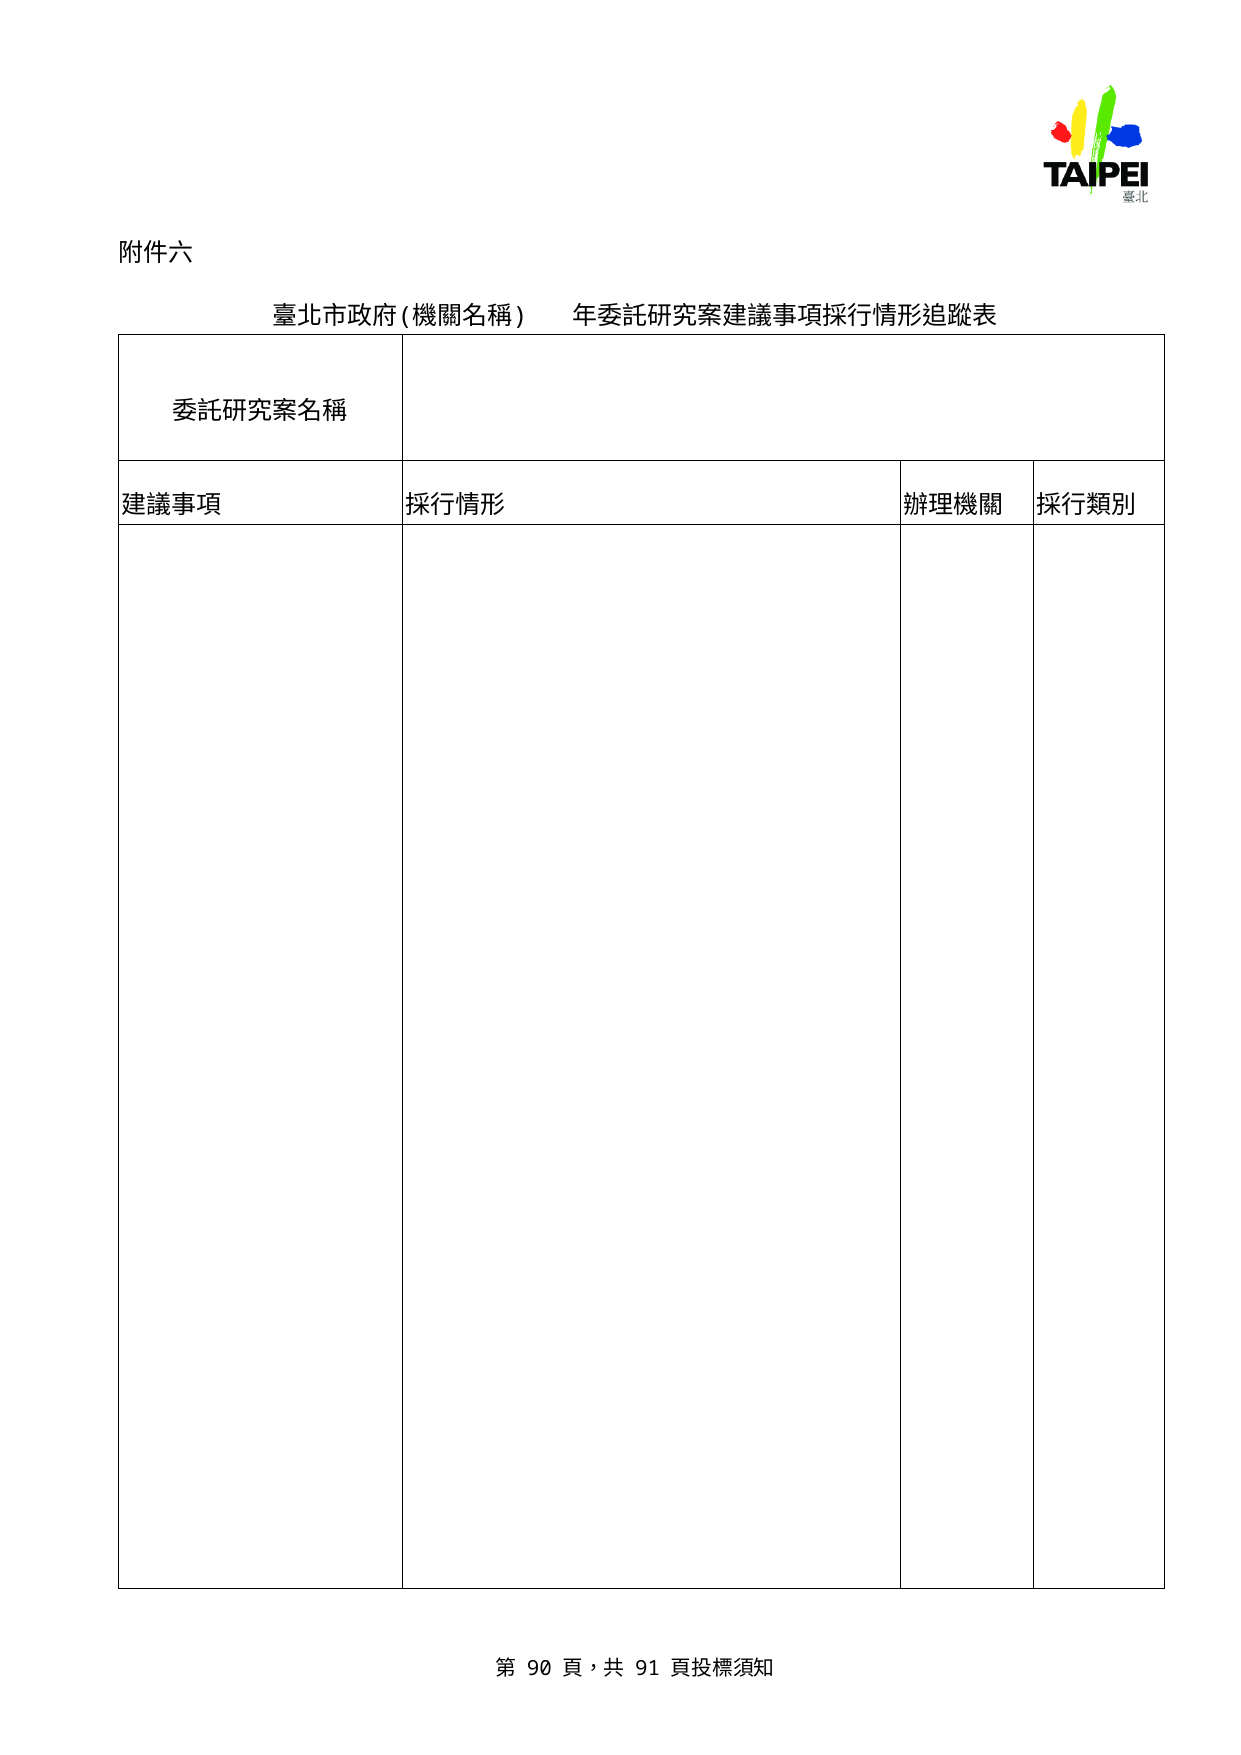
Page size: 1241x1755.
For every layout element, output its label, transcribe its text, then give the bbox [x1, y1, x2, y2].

text 臺北市政府(機關名稱) 年委託研究案建議事項採行情形追蹤表 [118, 272, 1152, 334]
table_cell 建議事項 [119, 461, 402, 524]
table_cell [403, 525, 900, 1587]
table_cell 採行情形 [403, 461, 900, 524]
table_cell [901, 525, 1033, 1587]
table_cell [1034, 525, 1164, 1587]
table_header [403, 335, 1164, 460]
table_cell 採行類別 [1034, 461, 1164, 524]
table_cell [119, 525, 402, 1587]
text 附件六 [118, 209, 1152, 272]
table_header 委託研究案名稱 [119, 335, 402, 460]
table_cell 辦理機關 [901, 461, 1033, 524]
